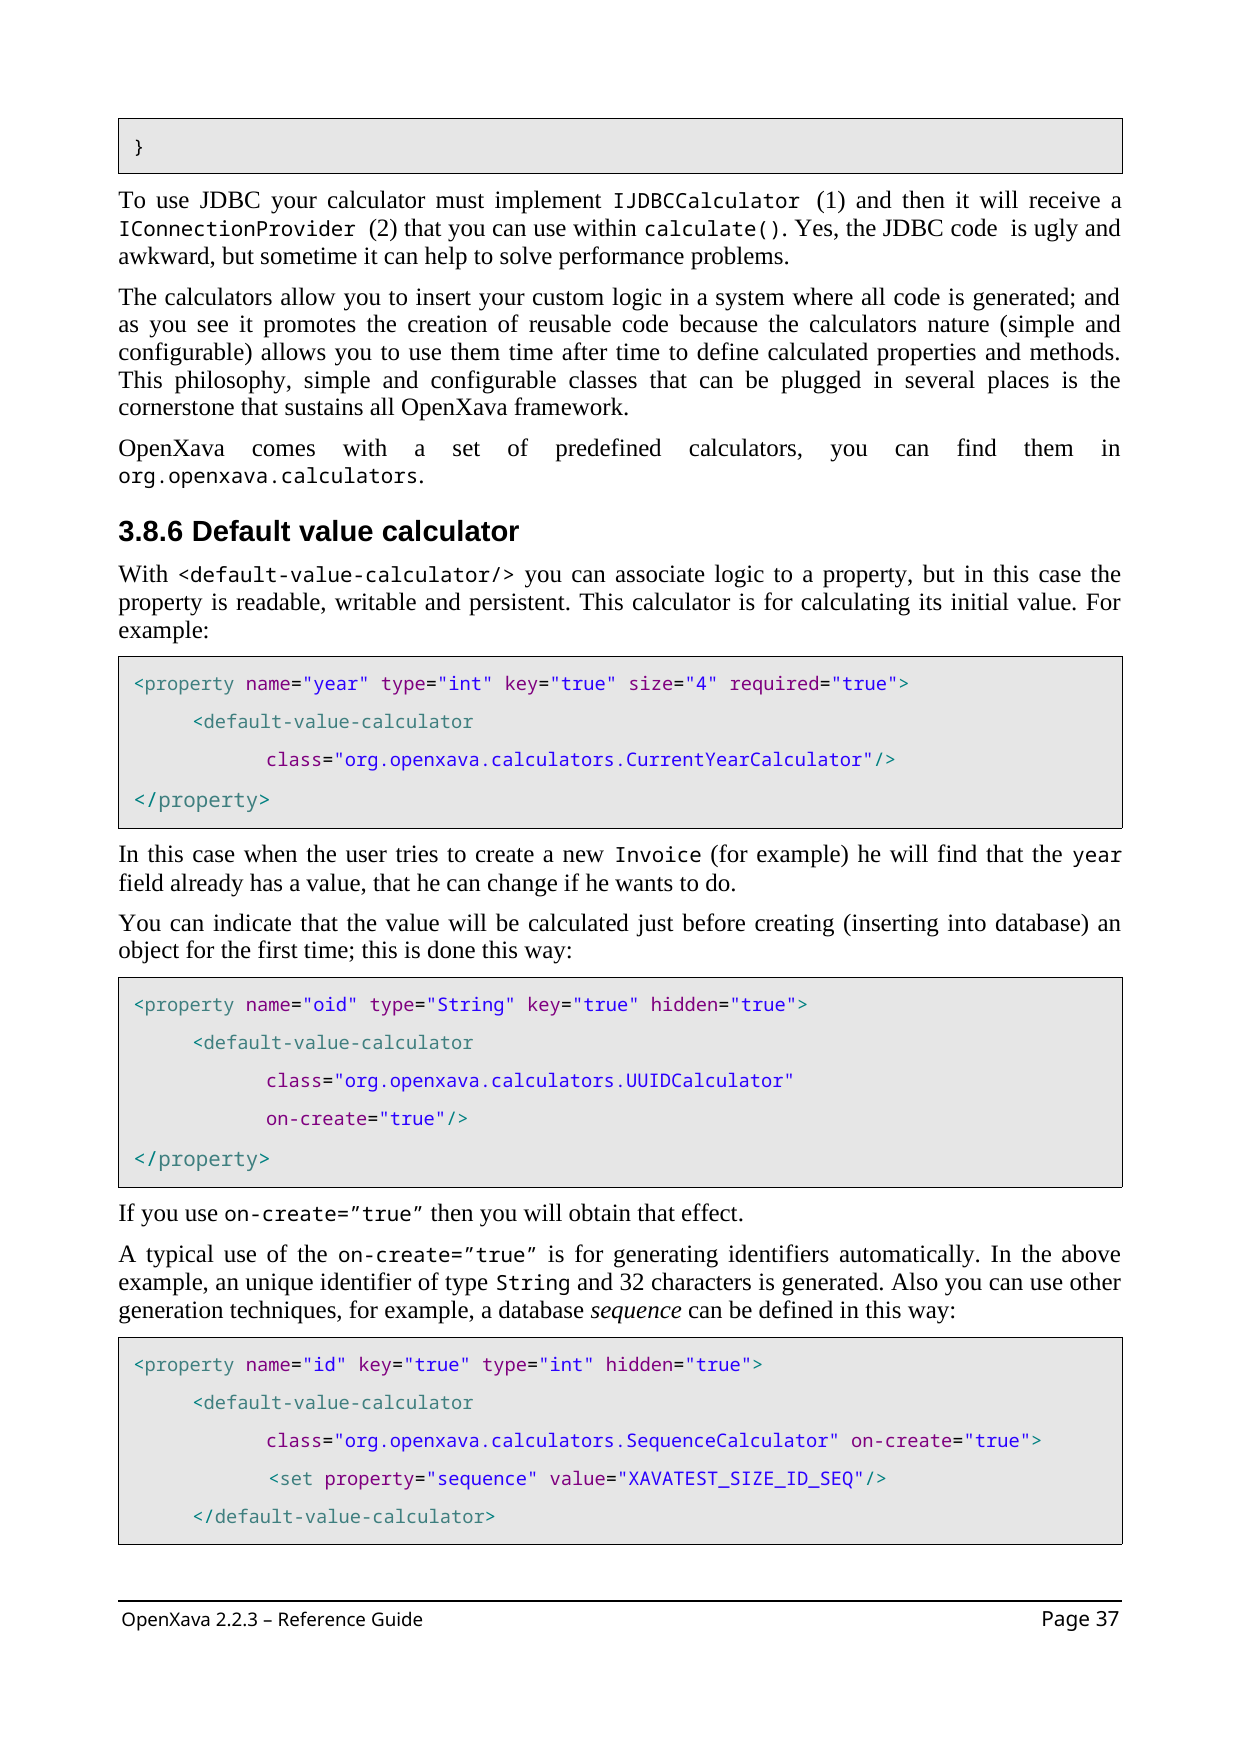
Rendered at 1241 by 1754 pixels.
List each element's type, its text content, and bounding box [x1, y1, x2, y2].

text In this case when the user tries to create a new Invoice (for example) he will find that the year field already has a value, that he can change if he wants to do. [118, 841, 1122, 896]
text on-create="true"/> [119, 1091, 1122, 1129]
text To use JDBC your calculator must implement IJDBCCalculator (1) and then it will receive a IConnectionProvider (2) that you can use within calculate(). Yes, the JDBC code is ugly and awkward, but sometime it can help to solve performance problems. [118, 186, 1122, 270]
text } [119, 119, 1122, 173]
text With <default-value-calculator/> you can associate logic to a property, but in this case the property is readable, writable and persistent. This calculator is for calculating its initial value. For example: [118, 560, 1122, 643]
text <default-value-calculator [119, 1015, 1122, 1053]
text </property> [119, 770, 1122, 828]
text OpenXava comes with a set of predefined calculators, you can find them in org.openxava.calculators. [118, 434, 1122, 489]
text A typical use of the on-create=”true” is for generating identifiers automatically. In the above example, an unique identifier of type String and 32 characters is generated. Also you can use other generation techniques, for example, a database sequence can be defined in this way: [118, 1240, 1122, 1324]
text <property name="year" type="int" key="true" size="4" required="true"> [119, 657, 1122, 694]
text </default-value-calculator> [119, 1489, 1122, 1544]
text class="org.openxava.calculators.CurrentYearCalculator"/> [119, 732, 1122, 770]
text class="org.openxava.calculators.UUIDCalculator" [119, 1053, 1122, 1091]
text You can indicate that the value will be calculated just before creating (inserting into database) an object for the first time; this is done this way: [118, 909, 1122, 964]
text <property name="id" key="true" type="int" hidden="true"> [119, 1338, 1122, 1375]
text class="org.openxava.calculators.SequenceCalculator" on-create="true"> [119, 1413, 1122, 1451]
text <property name="oid" type="String" key="true" hidden="true"> [119, 978, 1122, 1015]
text If you use on-create=”true” then you will obtain that effect. [118, 1199, 1122, 1228]
text </property> [119, 1129, 1122, 1187]
text The calculators allow you to insert your custom logic in a system where all code is generated; and as you see it promotes the creation of reusable code because the calculators nature (simple and configurable) allows you to use them time after time to define calculated properties and methods. This philosophy, simple and configurable classes that can be plugged in several places is the cornerstone that sustains all OpenXava framework. [118, 283, 1122, 421]
text <set property="sequence" value="XAVATEST_SIZE_ID_SEQ"/> [119, 1451, 1122, 1489]
text <default-value-calculator [119, 1375, 1122, 1413]
text <default-value-calculator [119, 694, 1122, 732]
subtitle Default value calculator [118, 514, 1122, 547]
